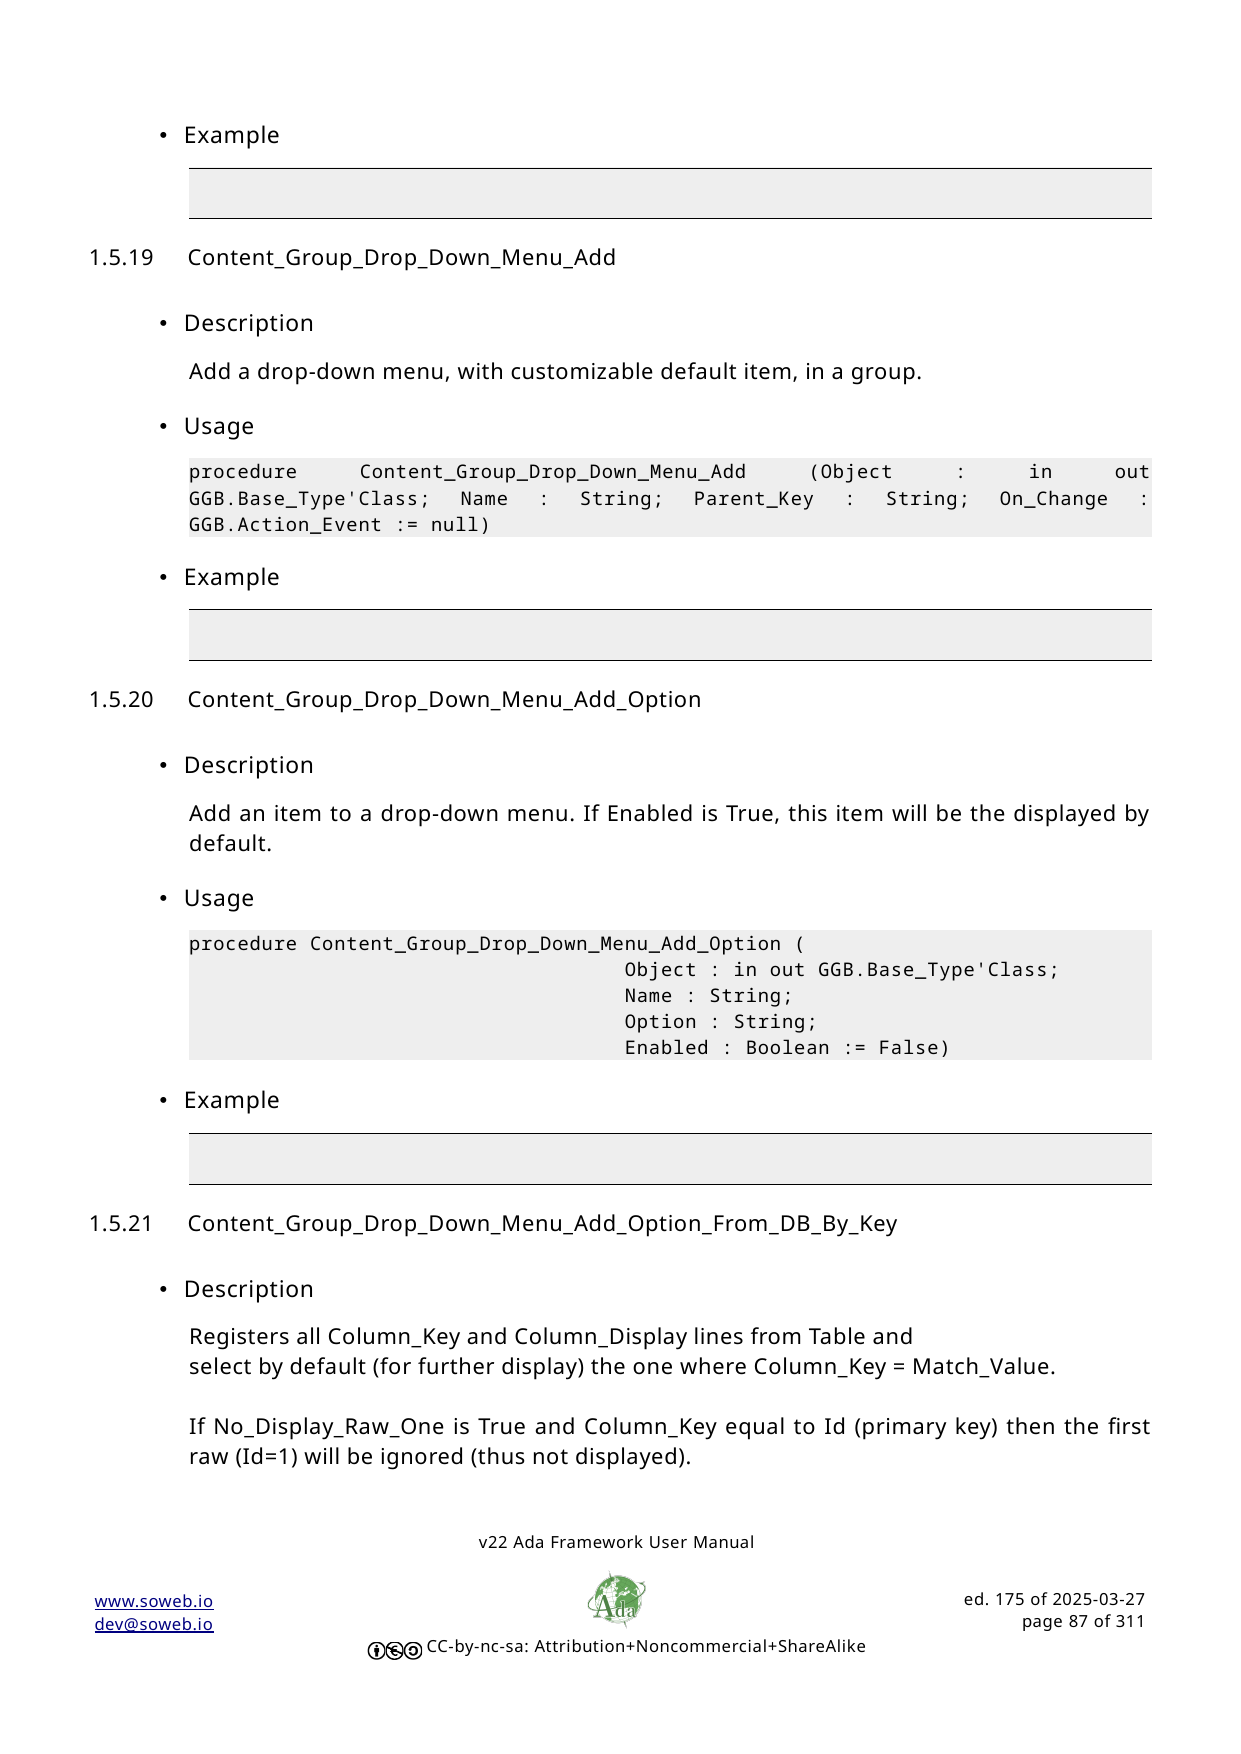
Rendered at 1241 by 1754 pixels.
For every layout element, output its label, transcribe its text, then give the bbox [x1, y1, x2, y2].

text If No_Display_Raw_One is True and Column_Key equal to Id (primary key) then the first raw (Id=1) will be ignored (thus not displayed). [189, 1411, 1152, 1471]
text Registers all Column_Key and Column_Display lines from Table and [189, 1321, 1152, 1351]
subtitle Description [159, 1272, 1152, 1303]
subtitle Description [159, 748, 1152, 780]
subtitle Content_Group_Drop_Down_Menu_Add_Option_From_DB_By_Key [88, 1208, 1152, 1249]
picture [367, 1642, 423, 1660]
subtitle Usage [159, 881, 1152, 912]
subtitle Example [159, 1084, 1152, 1115]
text select by default (for further display) the one where Column_Key = Match_Value. [189, 1351, 1152, 1381]
text Add an item to a drop-down menu. If Enabled is True, this item will be the displayed by default. [189, 797, 1152, 857]
subtitle Example [159, 118, 1152, 150]
subtitle Description [159, 307, 1152, 338]
picture [587, 1570, 646, 1629]
text procedure Content_Group_Drop_Down_Menu_Add_Option ( Object : in out GGB.Base_Type'Class; Name : String; Option : String; Enabled : Boolean := False) [189, 930, 1152, 1060]
text procedure Content_Group_Drop_Down_Menu_Add (Object : in out GGB.Base_Type'Class; Name : String; Parent_Key : String; On_Change : GGB.Action_Event := null) [189, 458, 1152, 537]
subtitle Example [159, 560, 1152, 591]
subtitle Usage [159, 409, 1152, 441]
subtitle Content_Group_Drop_Down_Menu_Add [88, 242, 1152, 283]
text Add a drop-down menu, with customizable default item, in a group. [189, 356, 1152, 386]
subtitle Content_Group_Drop_Down_Menu_Add_Option [88, 684, 1152, 725]
